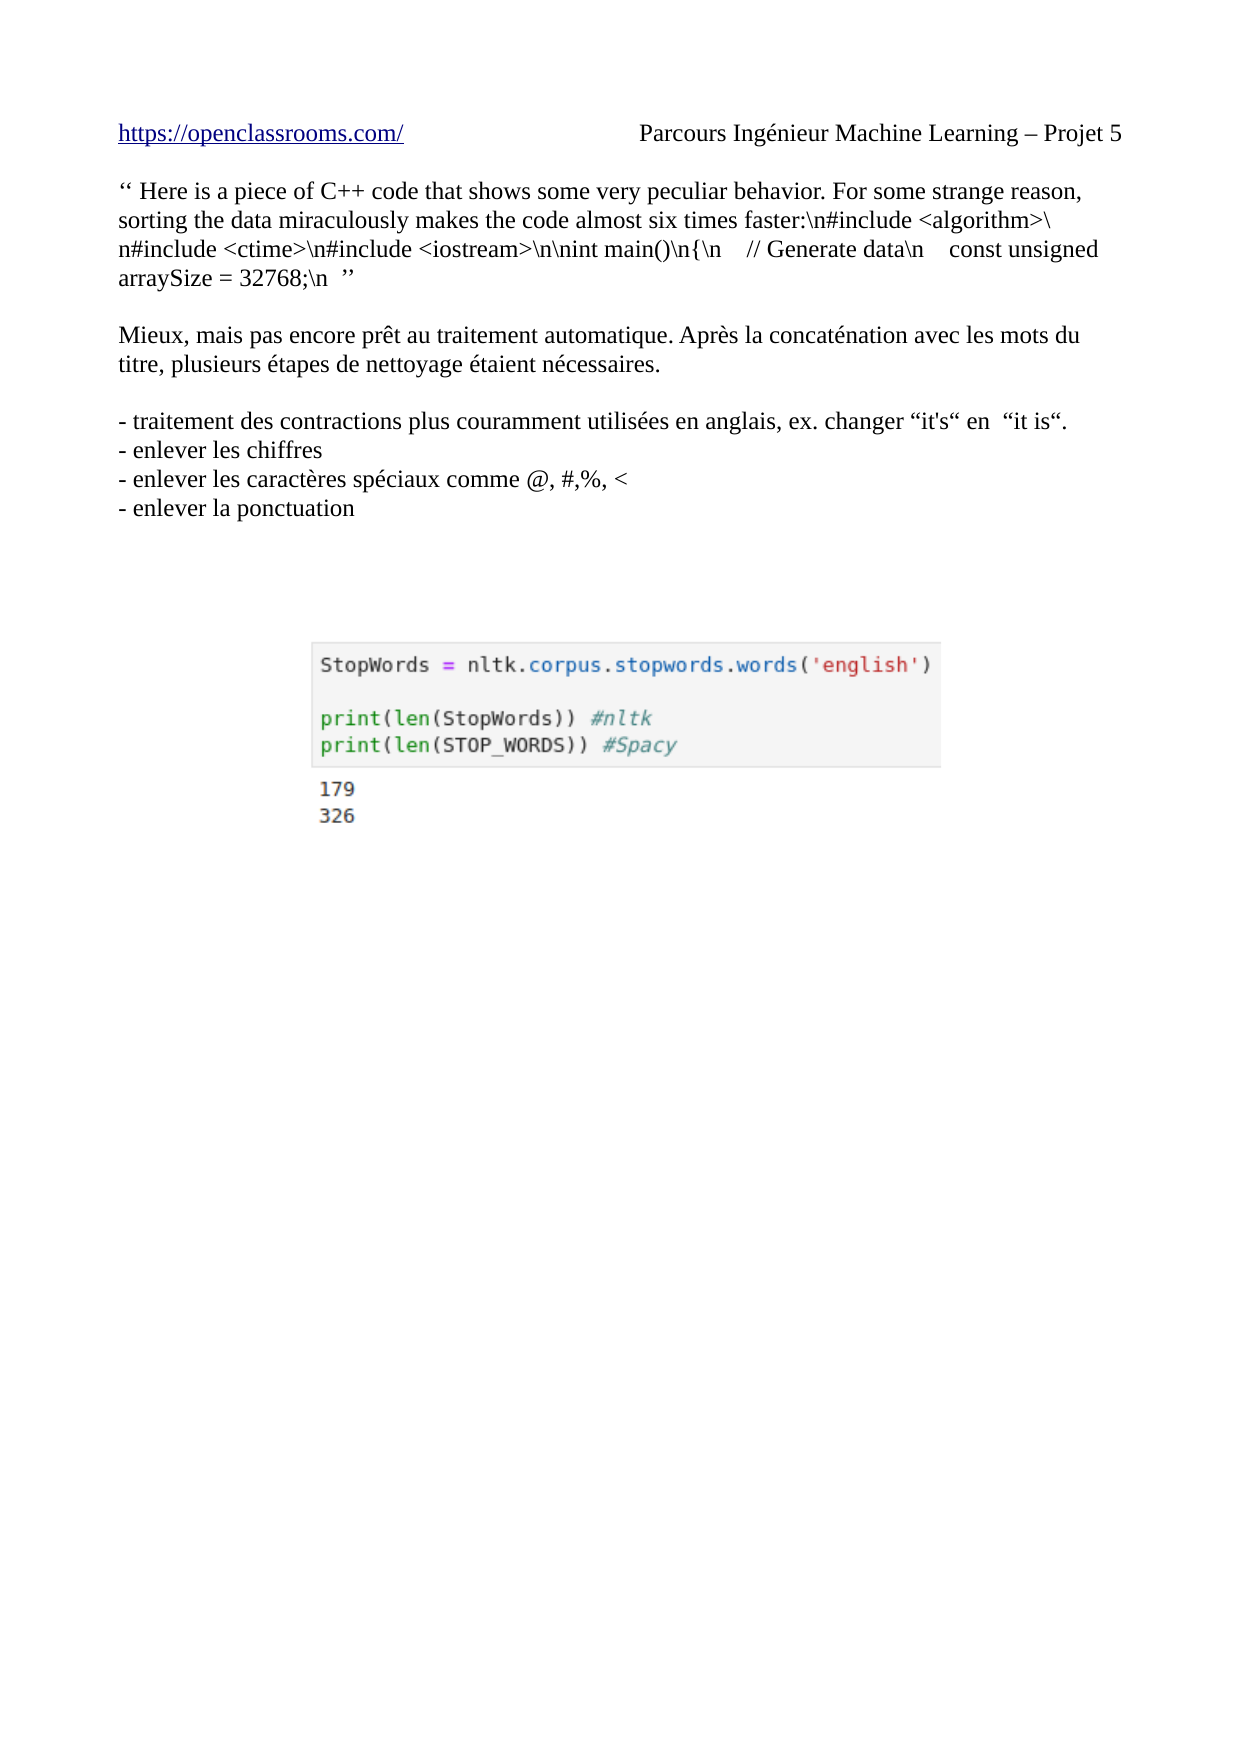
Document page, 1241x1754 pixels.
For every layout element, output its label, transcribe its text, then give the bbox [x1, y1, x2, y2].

text ‘‘ Here is a piece of C++ code that shows some very peculiar behavior. For some strange reason, sorting the data miraculously makes the code almost six times faster:\n#include <algorithm>\n#include <ctime>\n#include <iostream>\n\nint main()\n{\n // Generate data\n const unsigned arraySize = 32768;\n ’’ [118, 176, 1122, 291]
text - enlever les caractères spéciaux comme @, #,%, < [118, 464, 1122, 493]
text - traitement des contractions plus couramment utilisées en anglais, ex. changer “it's“ en “it is“. [118, 406, 1122, 435]
text Mieux, mais pas encore prêt au traitement automatique. Après la concaténation avec les mots du titre, plusieurs étapes de nettoyage étaient nécessaires. [118, 320, 1122, 378]
text - enlever la ponctuation [118, 493, 1122, 521]
picture [299, 636, 942, 834]
text - enlever les chiffres [118, 435, 1122, 464]
